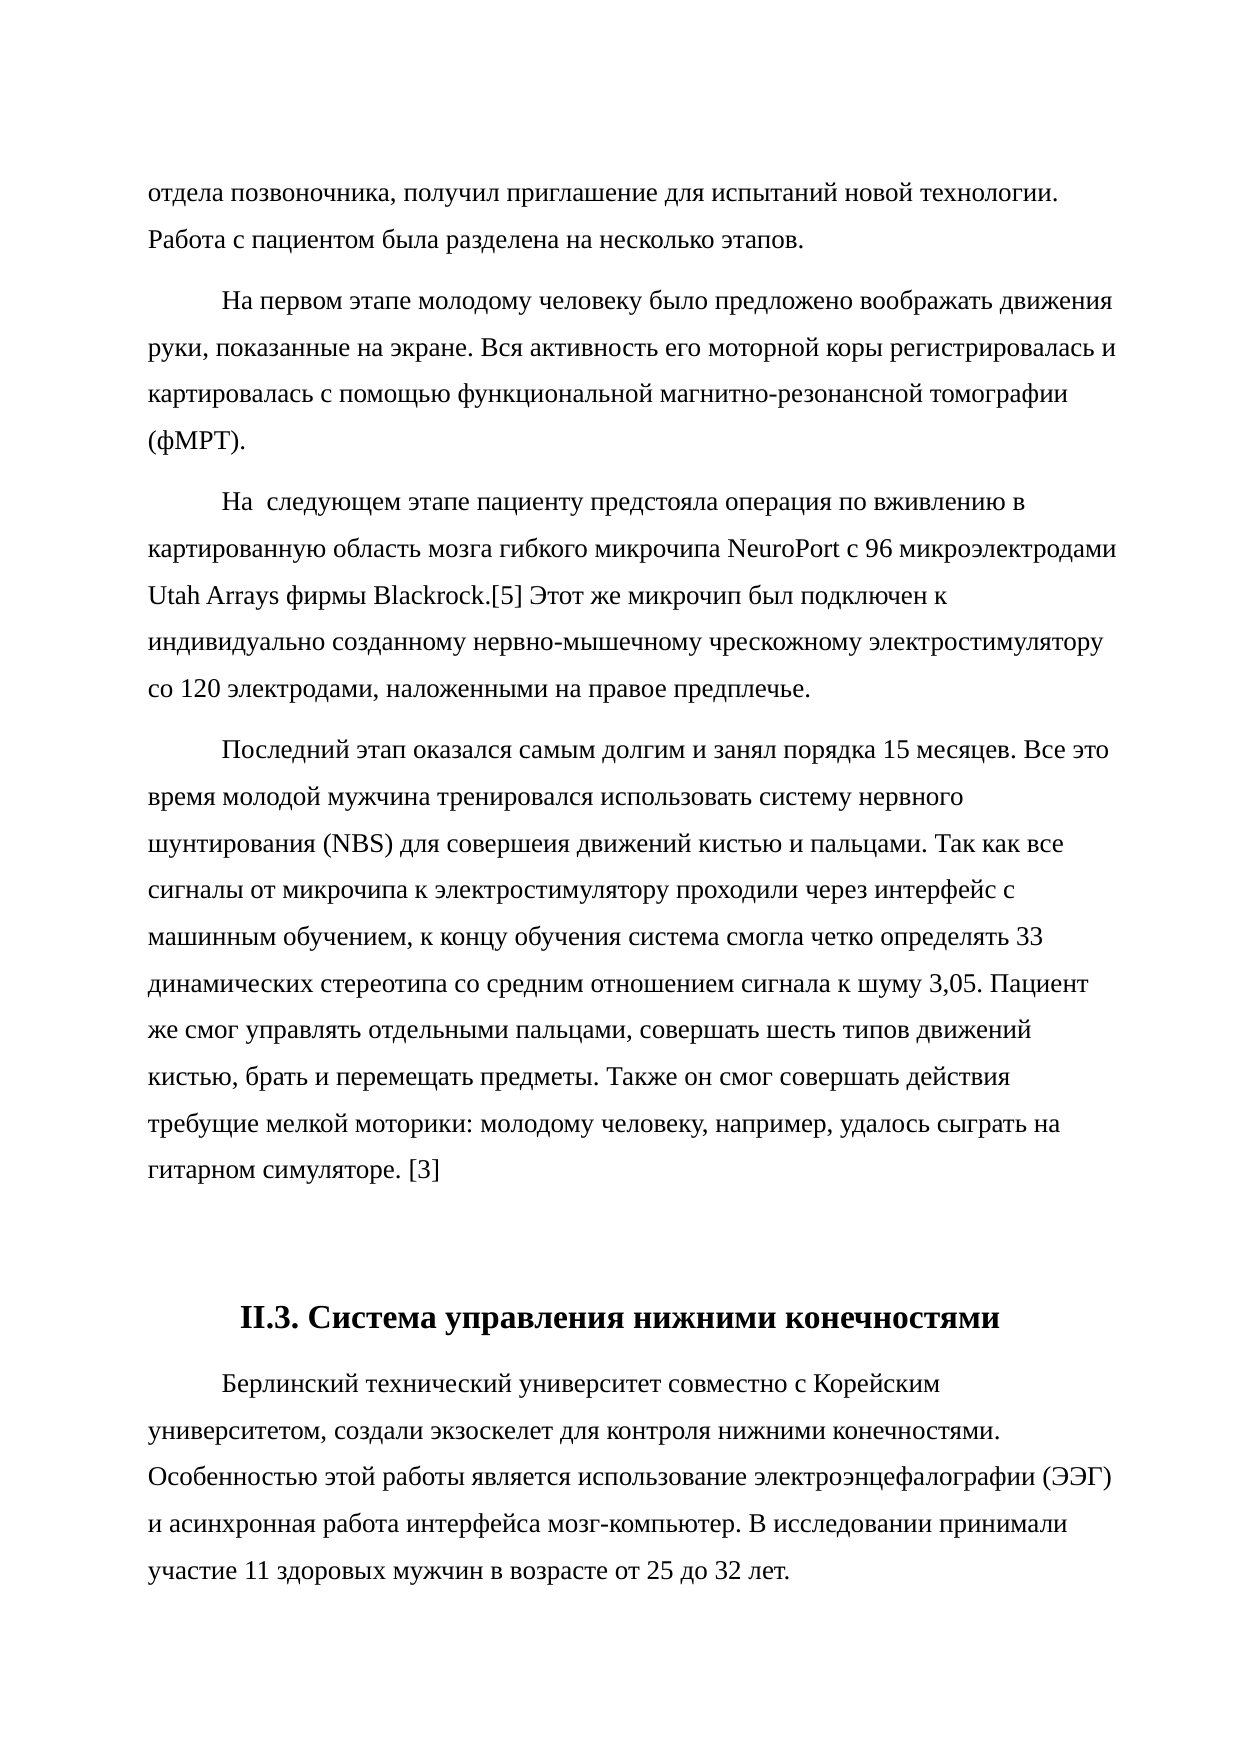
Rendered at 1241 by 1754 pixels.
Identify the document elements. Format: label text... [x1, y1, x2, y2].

subtitle II.3. Система управления нижними конечностями [118, 1297, 1122, 1335]
text отдела позвоночника, получил приглашение для испытаний новой технологии. Работа с пациентом была разделена на несколько этапов. [148, 176, 1122, 254]
text На следующем этапе пациенту предстояла операция по вживлению в картированную область мозга гибкого микрочипа NeuroPort с 96 микроэлектродами Utah Arrays фирмы Blackrock.[5] Этот же микрочип был подключен к индивидуально созданному нервно-мышечному чрескожному электростимулятору со 120 электродами, наложенными на правое предплечье. [148, 486, 1122, 703]
text Последний этап оказался самым долгим и занял порядка 15 месяцев. Все это время молодой мужчина тренировался использовать систему нервного шунтирования (NBS) для совершеия движений кистью и пальцами. Так как все сигналы от микрочипа к электростимулятору проходили через интерфейс с машинным обучением, к концу обучения система смогла четко определять 33 динамических стереотипа со средним отношением сигнала к шуму 3,05. Пациент же смог управлять отдельными пальцами, совершать шесть типов движений кистью, брать и перемещать предметы. Также он смог совершать действия требущие мелкой моторики: молодому человеку, например, удалось сыграть на гитарном симуляторе. [3] [148, 733, 1122, 1184]
text На первом этапе молодому человеку было предложено воображать движения руки, показанные на экране. Вся активность его моторной коры регистрировалась и картировалась с помощью функциональной магнитно-резонансной томографии (фМРТ). [148, 284, 1122, 455]
text Берлинский технический университет совместно с Корейским университетом, создали экзоскелет для контроля нижними конечностями. Особенностью этой работы является использование электроэнцефалографии (ЭЭГ) и асинхронная работа интерфейса мозг-компьютер. В исследовании принимали участие 11 здоровых мужчин в возрасте от 25 до 32 лет. [148, 1367, 1122, 1585]
